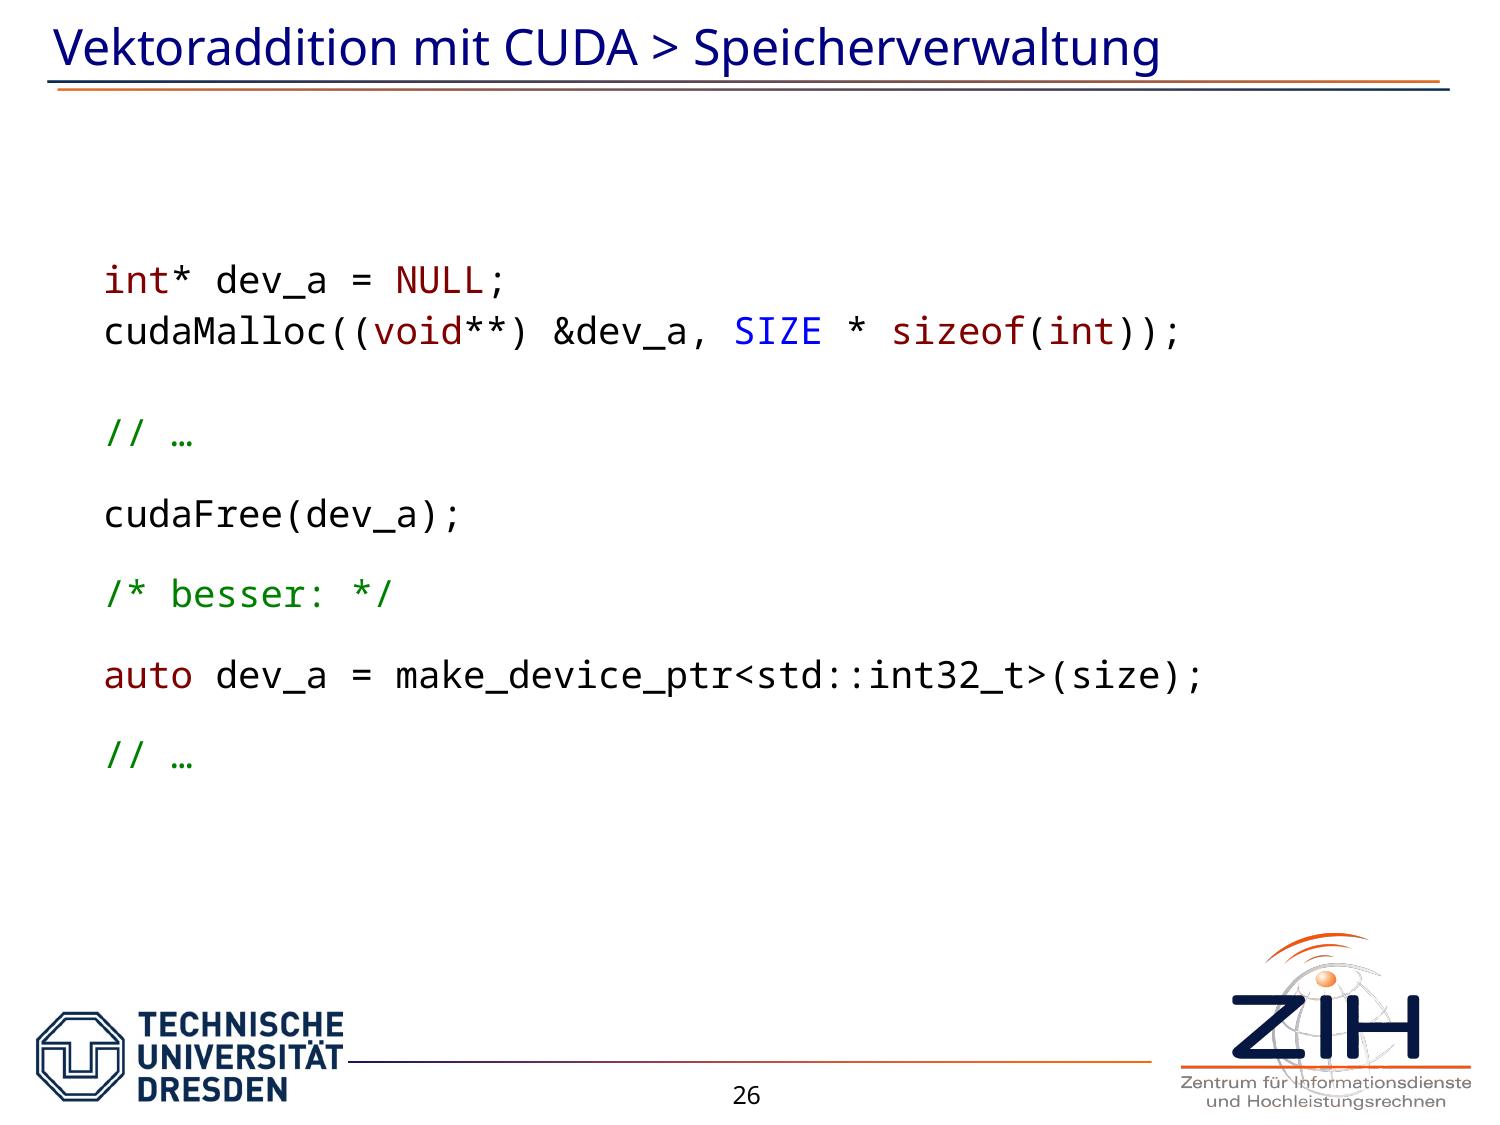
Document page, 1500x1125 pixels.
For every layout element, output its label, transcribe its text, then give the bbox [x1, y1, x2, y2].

picture [47, 80, 1450, 91]
picture [1181, 933, 1471, 1110]
title Vektoraddition mit CUDA > Speicherverwaltung [53, 12, 1453, 81]
picture [35, 1011, 343, 1102]
list int* dev_a = NULL; cudaMalloc((void**) &dev_a, SIZE * sizeof(int)); // … cudaFree(dev_a); /* besser: */ auto dev_a = make_device_ptr<std::int32_t>(size); // … [29, 118, 1418, 916]
